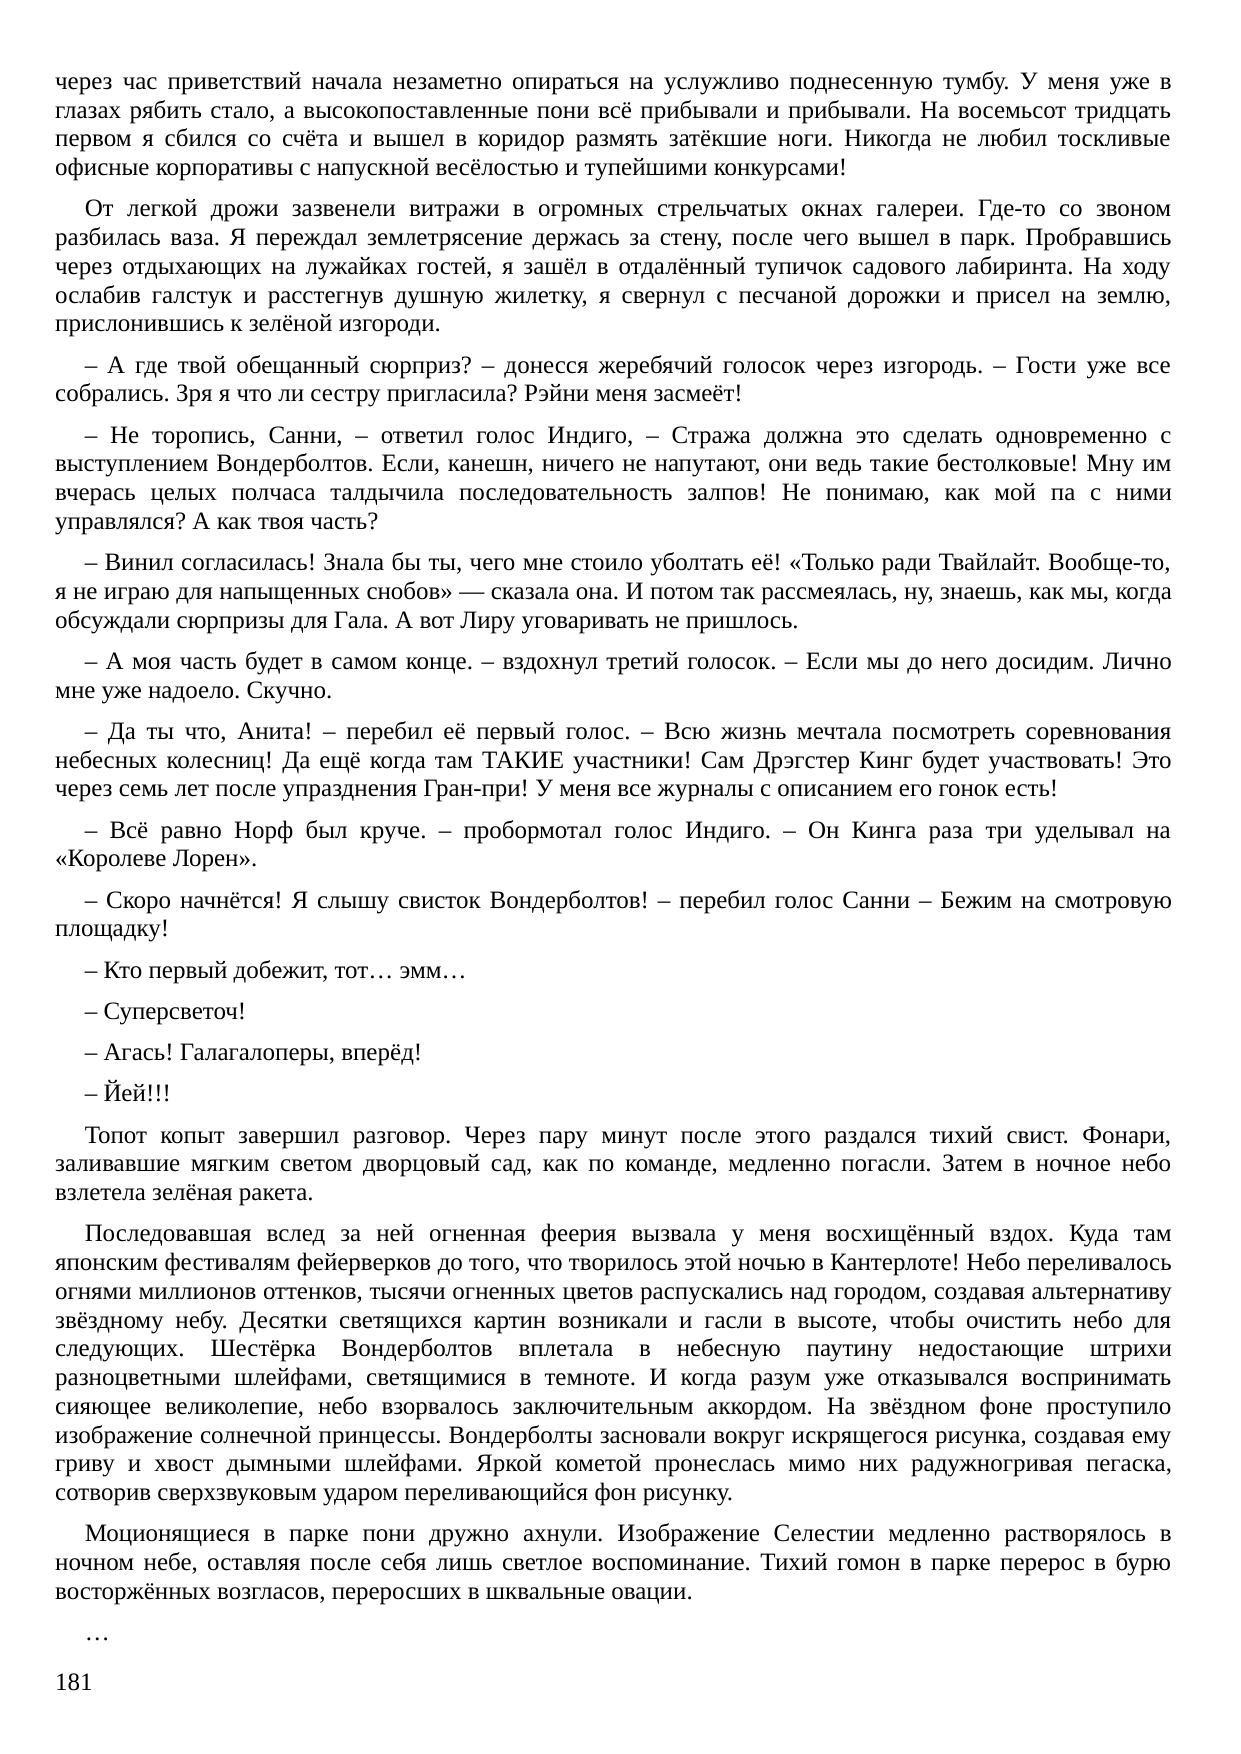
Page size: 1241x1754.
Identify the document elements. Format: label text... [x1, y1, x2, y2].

text – Суперсветоч! [55, 996, 1173, 1025]
text Последовавшая вслед за ней огненная феерия вызвала у меня восхищённый вздох. Куда там японским фестивалям фейерверков до того, что творилось этой ночью в Кантерлоте! Небо переливалось огнями миллионов оттенков, тысячи огненных цветов распускались над городом, создавая альтернативу звёздному небу. Десятки светящихся картин возникали и гасли в высоте, чтобы очистить небо для следующих. Шестёрка Вондерболтов вплетала в небесную паутину недостающие штрихи разноцветными шлейфами, светящимися в темноте. И когда разум уже отказывался воспринимать сияющее великолепие, небо взорвалось заключительным аккордом. На звёздном фоне проступило изображение солнечной принцессы. Вондерболты засновали вокруг искрящегося рисунка, создавая ему гриву и хвост дымными шлейфами. Яркой кометой пронеслась мимо них радужногривая пегаска, сотворив сверхзвуковым ударом переливающийся фон рисунку. [55, 1218, 1173, 1506]
text – Всё равно Норф был круче. – пробормотал голос Индиго. – Он Кинга раза три уделывал на «Королеве Лорен». [55, 815, 1173, 872]
text – Йей!!! [55, 1078, 1173, 1107]
text – А моя часть будет в самом конце. – вздохнул третий голосок. – Если мы до него досидим. Лично мне уже надоело. Скучно. [55, 646, 1173, 703]
text – Винил согласилась! Знала бы ты, чего мне стоило уболтать её! «Только ради Твайлайт. Вообще-то, я не играю для напыщенных снобов» — сказала она. И потом так рассмеялась, ну, знаешь, как мы, когда обсуждали сюрпризы для Гала. А вот Лиру уговаривать не пришлось. [55, 547, 1173, 633]
text – Не торопись, Санни, – ответил голос Индиго, – Стража должна это сделать одновременно с выступлением Вондерболтов. Если, канешн, ничего не напутают, они ведь такие бестолковые! Мну им вчерась целых полчаса талдычила последовательность залпов! Не понимаю, как мой па с ними управлялся? А как твоя часть? [55, 420, 1173, 535]
text – Да ты что, Анита! – перебил её первый голос. – Всю жизнь мечтала посмотреть соревнования небесных колесниц! Да ещё когда там ТАКИЕ участники! Сам Дрэгстер Кинг будет участвовать! Это через семь лет после упразднения Гран-при! У меня все журналы с описанием его гонок есть! [55, 716, 1173, 802]
text – Агась! Галагалоперы, вперёд! [55, 1037, 1173, 1066]
text Топот копыт завершил разговор. Через пару минут после этого раздался тихий свист. Фонари, заливавшие мягким светом дворцовый сад, как по команде, медленно погасли. Затем в ночное небо взлетела зелёная ракета. [55, 1120, 1173, 1206]
text Моционящиеся в парке пони дружно ахнули. Изображение Селестии медленно растворялось в ночном небе, оставляя после себя лишь светлое воспоминание. Тихий гомон в парке перерос в бурю восторжённых возгласов, переросших в шквальные овации. [55, 1518, 1173, 1605]
text – Скоро начнётся! Я слышу свисток Вондерболтов! – перебил голос Санни – Бежим на смотровую площадку! [55, 885, 1173, 942]
text через час приветствий начала незаметно опираться на услужливо поднесенную тумбу. У меня уже в глазах рябить стало, а высокопоставленные пони всё прибывали и прибывали. На восемьсот тридцать первом я сбился со счёта и вышел в коридор размять затёкшие ноги. Никогда не любил тоскливые офисные корпоративы с напускной весёлостью и тупейшими конкурсами! [55, 66, 1173, 181]
text – Кто первый добежит, тот… эмм… [55, 955, 1173, 983]
text – А где твой обещанный сюрприз? – донесся жеребячий голосок через изгородь. – Гости уже все собрались. Зря я что ли сестру пригласила? Рэйни меня засмеёт! [55, 350, 1173, 407]
text … [55, 1617, 1173, 1646]
text От легкой дрожи зазвенели витражи в огромных стрельчатых окнах галереи. Где-то со звоном разбилась ваза. Я переждал землетрясение держась за стену, после чего вышел в парк. Пробравшись через отдыхающих на лужайках гостей, я зашёл в отдалённый тупичок садового лабиринта. На ходу ослабив галстук и расстегнув душную жилетку, я свернул с песчаной дорожки и присел на землю, прислонившись к зелёной изгороди. [55, 193, 1173, 337]
